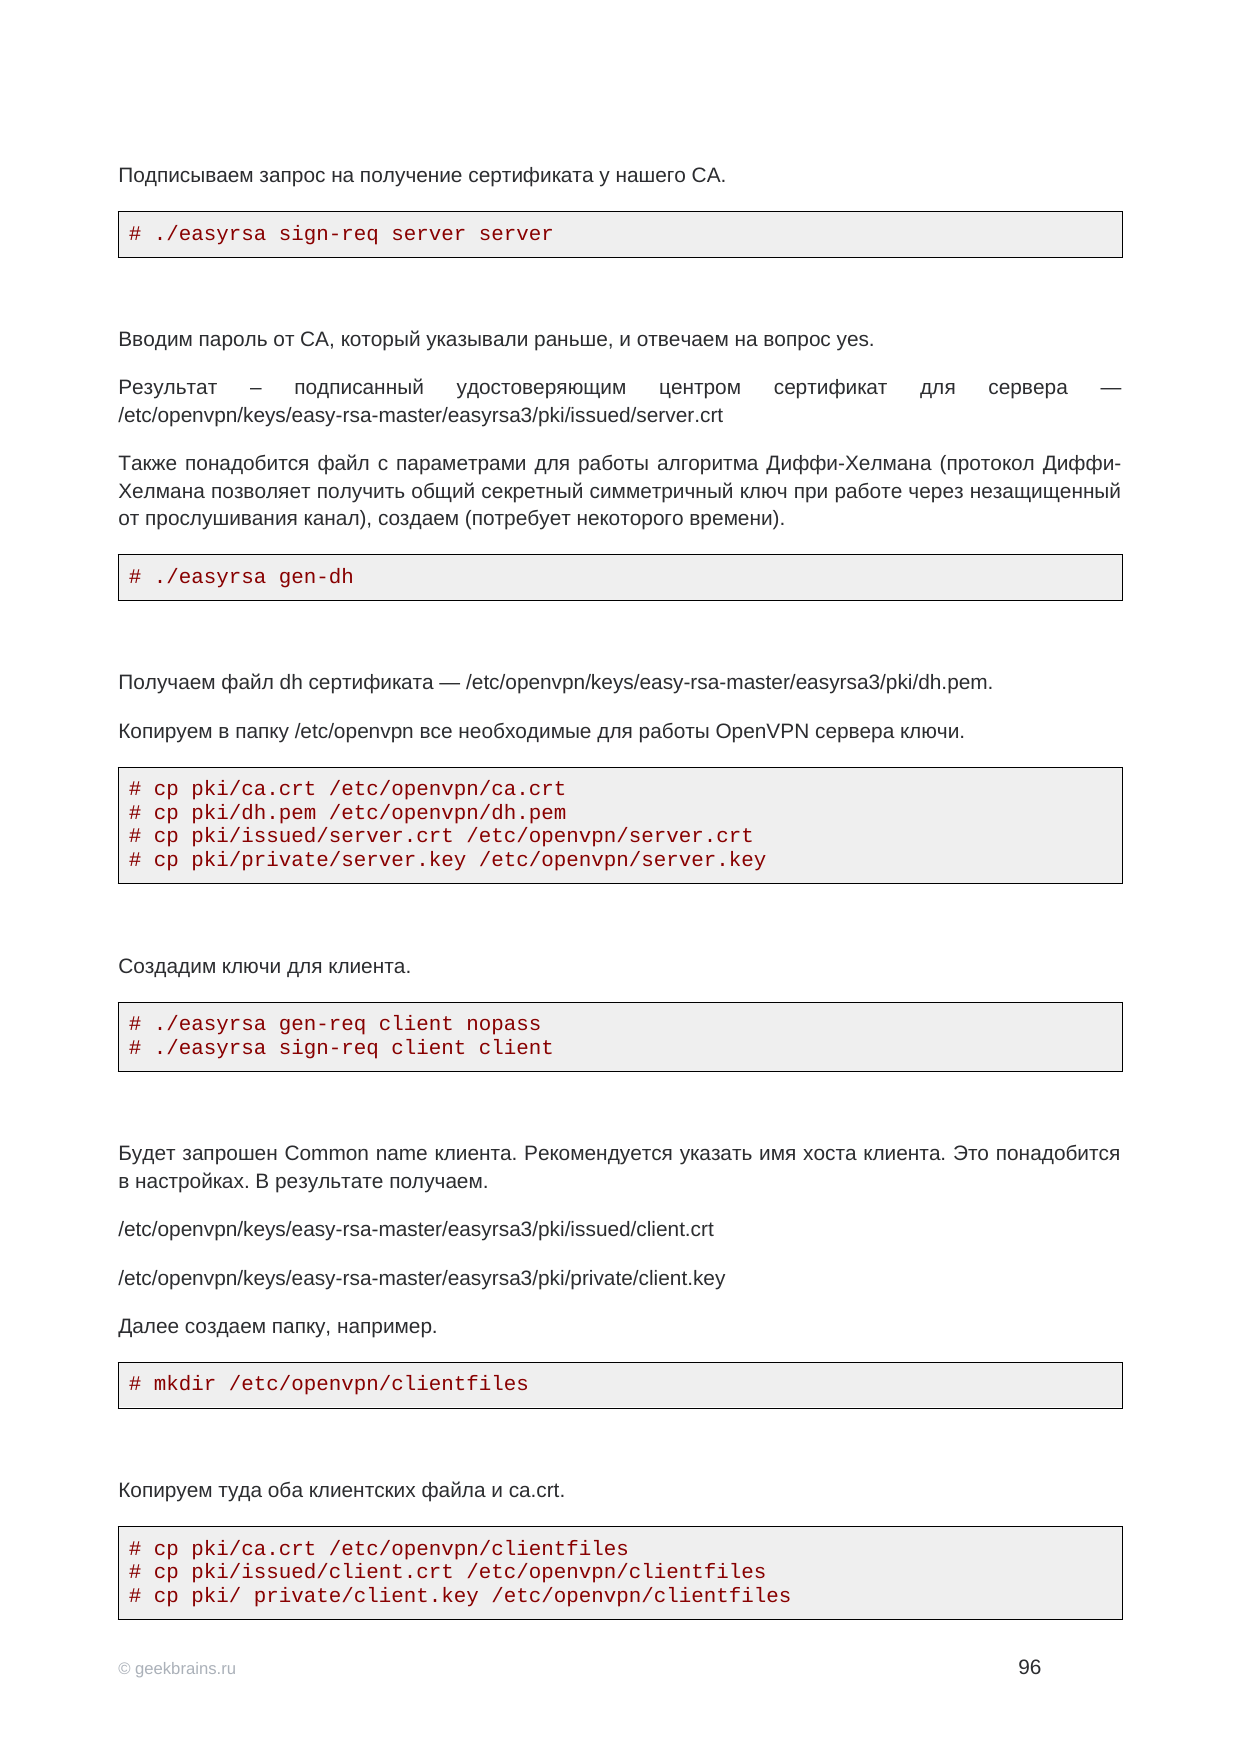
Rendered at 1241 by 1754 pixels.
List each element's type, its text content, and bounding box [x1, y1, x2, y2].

text Копируем туда оба клиентских файла и ca.crt. [118, 1478, 1122, 1502]
text Подписываем запрос на получение сертификата у нашего CA. [118, 163, 1122, 187]
table_header # ./easyrsa gen-req client nopass # ./easyrsa sign-req client client [119, 1003, 1122, 1071]
text Результат – подписанный удостоверяющим центром сертификат для сервера — /etc/openvpn/keys/easy-rsa-master/easyrsa3/pki/issued/server.crt [118, 375, 1122, 427]
table_header # cp pki/ca.crt /etc/openvpn/ca.crt # cp pki/dh.pem /etc/openvpn/dh.pem # cp pki/issued/server.crt /etc/openvpn/server.crt # cp pki/private/server.key /etc/openvpn/server.key [119, 768, 1122, 883]
table_header # cp pki/ca.crt /etc/openvpn/clientfiles # cp pki/issued/client.crt /etc/openvpn/clientfiles # cp pki/ private/client.key /etc/openvpn/clientfiles [119, 1527, 1122, 1619]
text Копируем в папку /etc/openvpn все необходимые для работы OpenVPN сервера ключи. [118, 718, 1122, 742]
text Далее создаем папку, например. [118, 1314, 1122, 1338]
table_header # ./easyrsa gen-dh [119, 555, 1122, 600]
text Вводим пароль от CA, который указывали раньше, и отвечаем на вопрос yes. [118, 327, 1122, 351]
text /etc/openvpn/keys/easy-rsa-master/easyrsa3/pki/issued/client.crt [118, 1217, 1122, 1241]
text Также понадобится файл с параметрами для работы алгоритма Диффи-Хелмана (протокол Диффи-Хелмана позволяет получить общий секретный симметричный ключ при работе через незащищенный от прослушивания канал), создаем (потребует некоторого времени). [118, 451, 1122, 530]
table_header # ./easyrsa sign-req server server [119, 212, 1122, 257]
text Получаем файл dh сертификата — /etc/openvpn/keys/easy-rsa-master/easyrsa3/pki/dh.pem. [118, 670, 1122, 694]
text /etc/openvpn/keys/easy-rsa-master/easyrsa3/pki/private/client.key [118, 1265, 1122, 1289]
text Создадим ключи для клиента. [118, 953, 1122, 977]
text Будет запрошен Common name клиента. Рекомендуется указать имя хоста клиента. Это понадобится в настройках. В результате получаем. [118, 1141, 1122, 1193]
table_header # mkdir /etc/openvpn/clientfiles [119, 1363, 1122, 1407]
